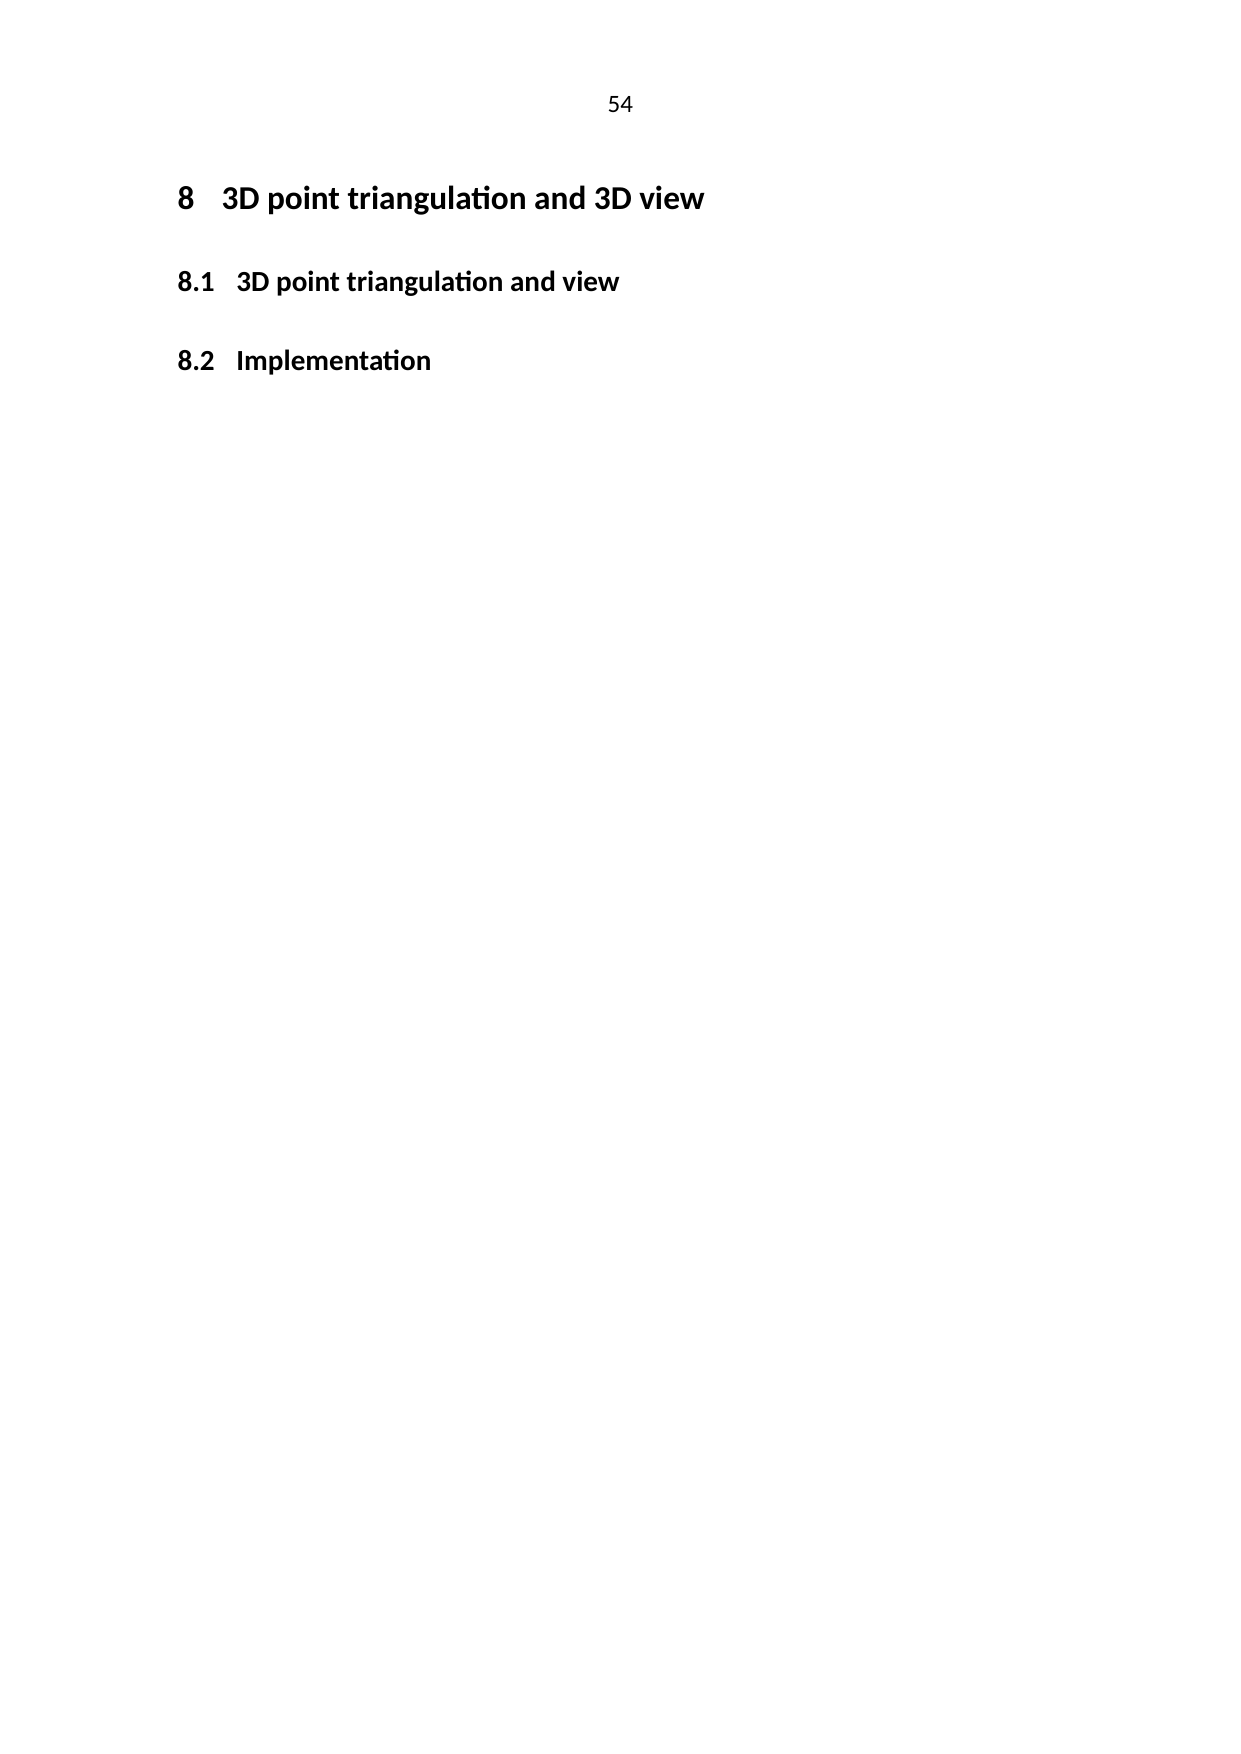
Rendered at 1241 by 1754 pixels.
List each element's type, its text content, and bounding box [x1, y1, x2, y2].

subtitle Implementation [177, 342, 1063, 377]
subtitle 3D point triangulation and view [177, 263, 1063, 299]
subtitle 3D point triangulation and 3D view [177, 177, 1063, 218]
